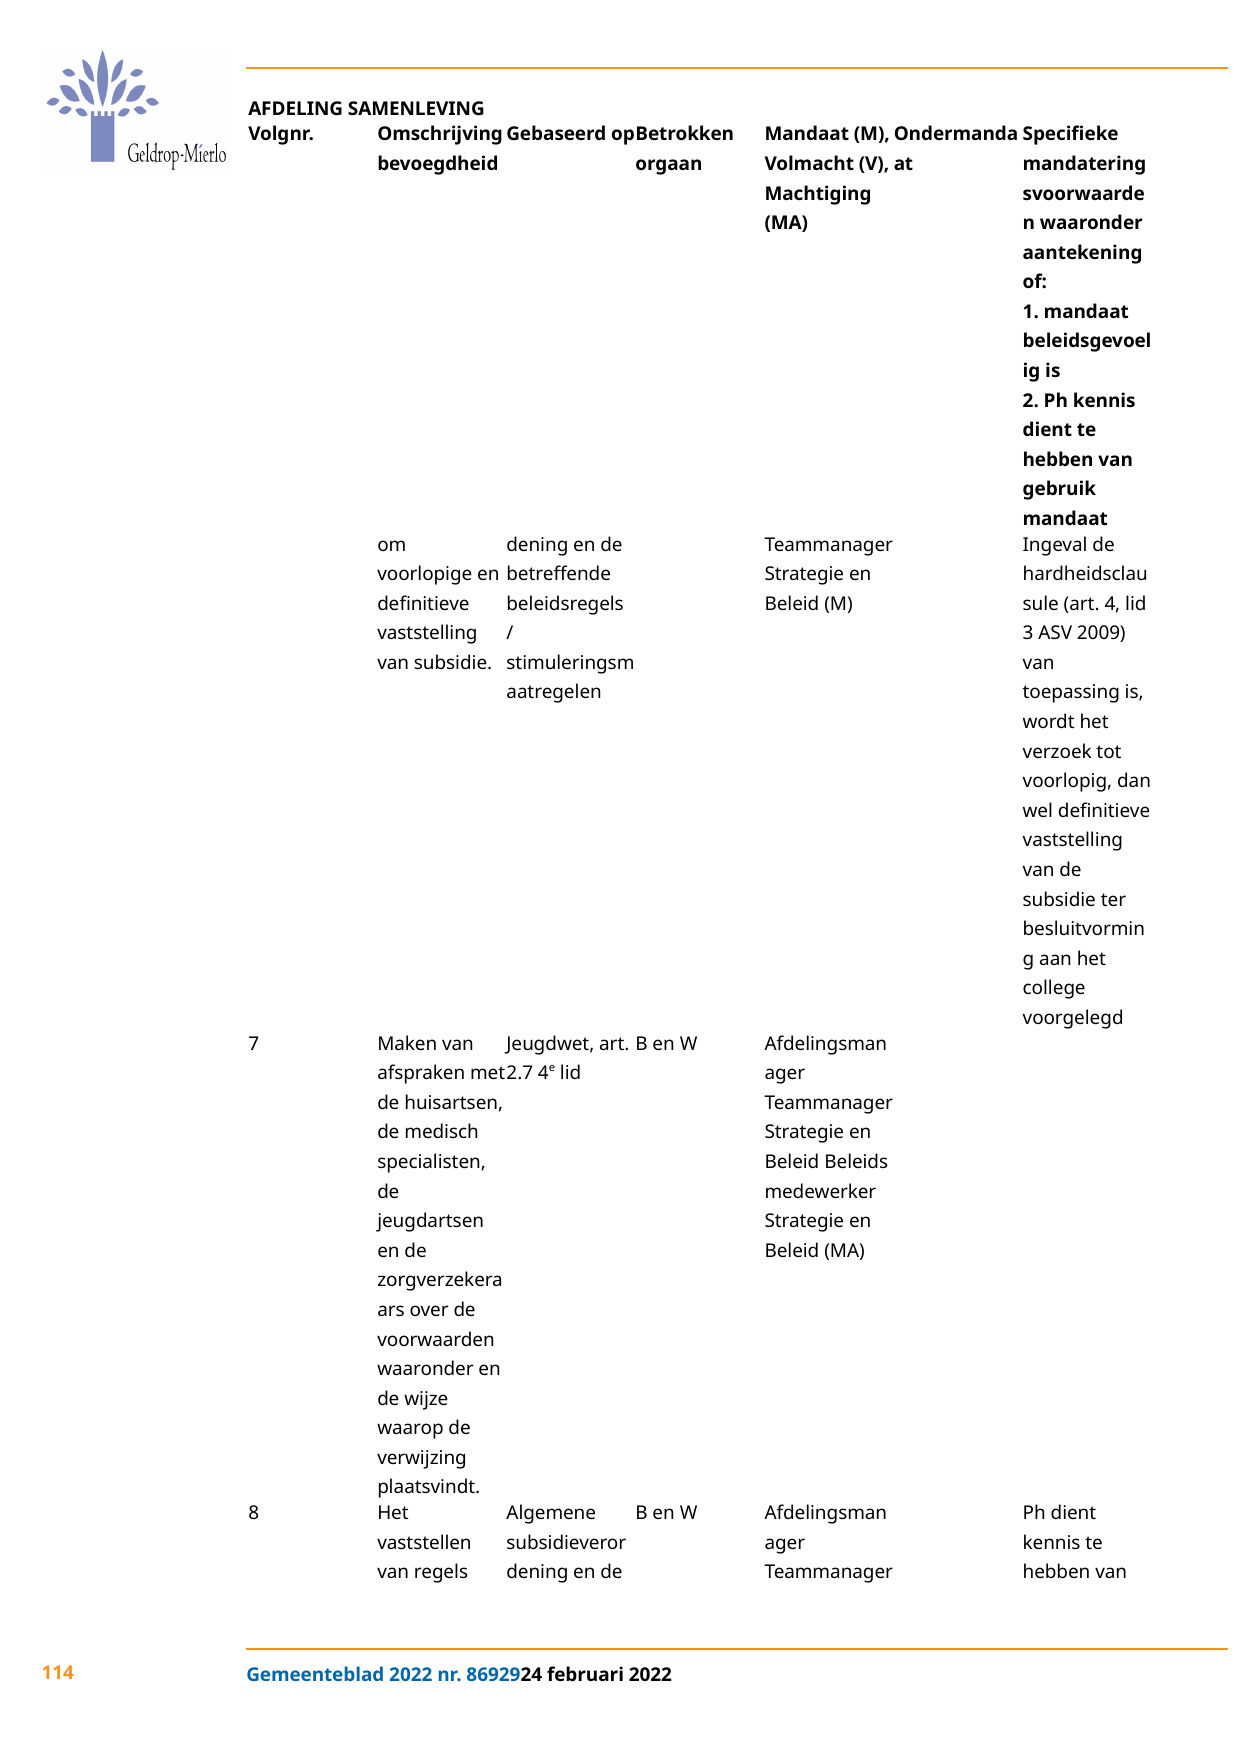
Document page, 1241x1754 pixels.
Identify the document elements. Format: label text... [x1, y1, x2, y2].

table_cell Jeugdwet, art. 2.7 4e lid [506, 1030, 635, 1499]
table_cell Het vaststellen van regels [377, 1499, 506, 1584]
table_cell Volgnr. [248, 121, 377, 531]
table_cell Teammanager Strategie en Beleid (M) [764, 531, 893, 1030]
table_cell Ondermandaat [894, 121, 1022, 531]
table_cell Specifieke mandateringsvoorwaarden waaronder aantekening of: 1. mandaat beleidsgevoelig is 2. Ph kennis dient te hebben van gebruik mandaat [1023, 121, 1152, 531]
table_cell Gebaseerd op [506, 121, 635, 531]
table_cell Ingeval de hardheidsclausule (art. 4, lid 3 ASV 2009) van toepassing is, wordt het verzoek tot voorlopig, dan wel definitieve vaststelling van de subsidie ter besluitvorming aan het college voorgelegd [1023, 531, 1152, 1030]
table_cell [894, 1499, 1022, 1584]
table_cell B en W [635, 1030, 764, 1499]
table_cell Mandaat (M), Volmacht (V), Machtiging (MA) [764, 121, 893, 531]
table_cell [894, 531, 1022, 1030]
table_cell [248, 531, 377, 1030]
table_cell 8 [248, 1499, 377, 1584]
table_cell Afdelingsmanager Teammanager Strategie en Beleid Beleidsmedewerker Strategie en Beleid (MA) [764, 1030, 893, 1499]
table_cell Afdelingsmanager Teammanager [764, 1499, 893, 1584]
picture [41, 47, 231, 172]
table_cell Algemene subsidieverordening en de [506, 1499, 635, 1584]
table_cell B en W [635, 1499, 764, 1584]
table_cell om voorlopige en definitieve vaststelling van subsidie. [377, 531, 506, 1030]
table_header AFDELING SAMENLEVING [248, 95, 1152, 121]
table_cell 7 [248, 1030, 377, 1499]
table_cell [894, 1030, 1022, 1499]
table_cell Ph dient kennis te hebben van [1023, 1499, 1152, 1584]
table_cell Maken van afspraken met de huisartsen, de medisch specialisten, de jeugdartsen en de zorgverzekeraars over de voorwaarden waaronder en de wijze waarop de verwijzing plaatsvindt. [377, 1030, 506, 1499]
table_cell Omschrijving bevoegdheid [377, 121, 506, 531]
table_cell dening en de betreffende beleidsregels / stimuleringsmaatregelen [506, 531, 635, 1030]
table_cell Betrokken orgaan [635, 121, 764, 531]
table_cell [635, 531, 764, 1030]
table_cell [1023, 1030, 1152, 1499]
